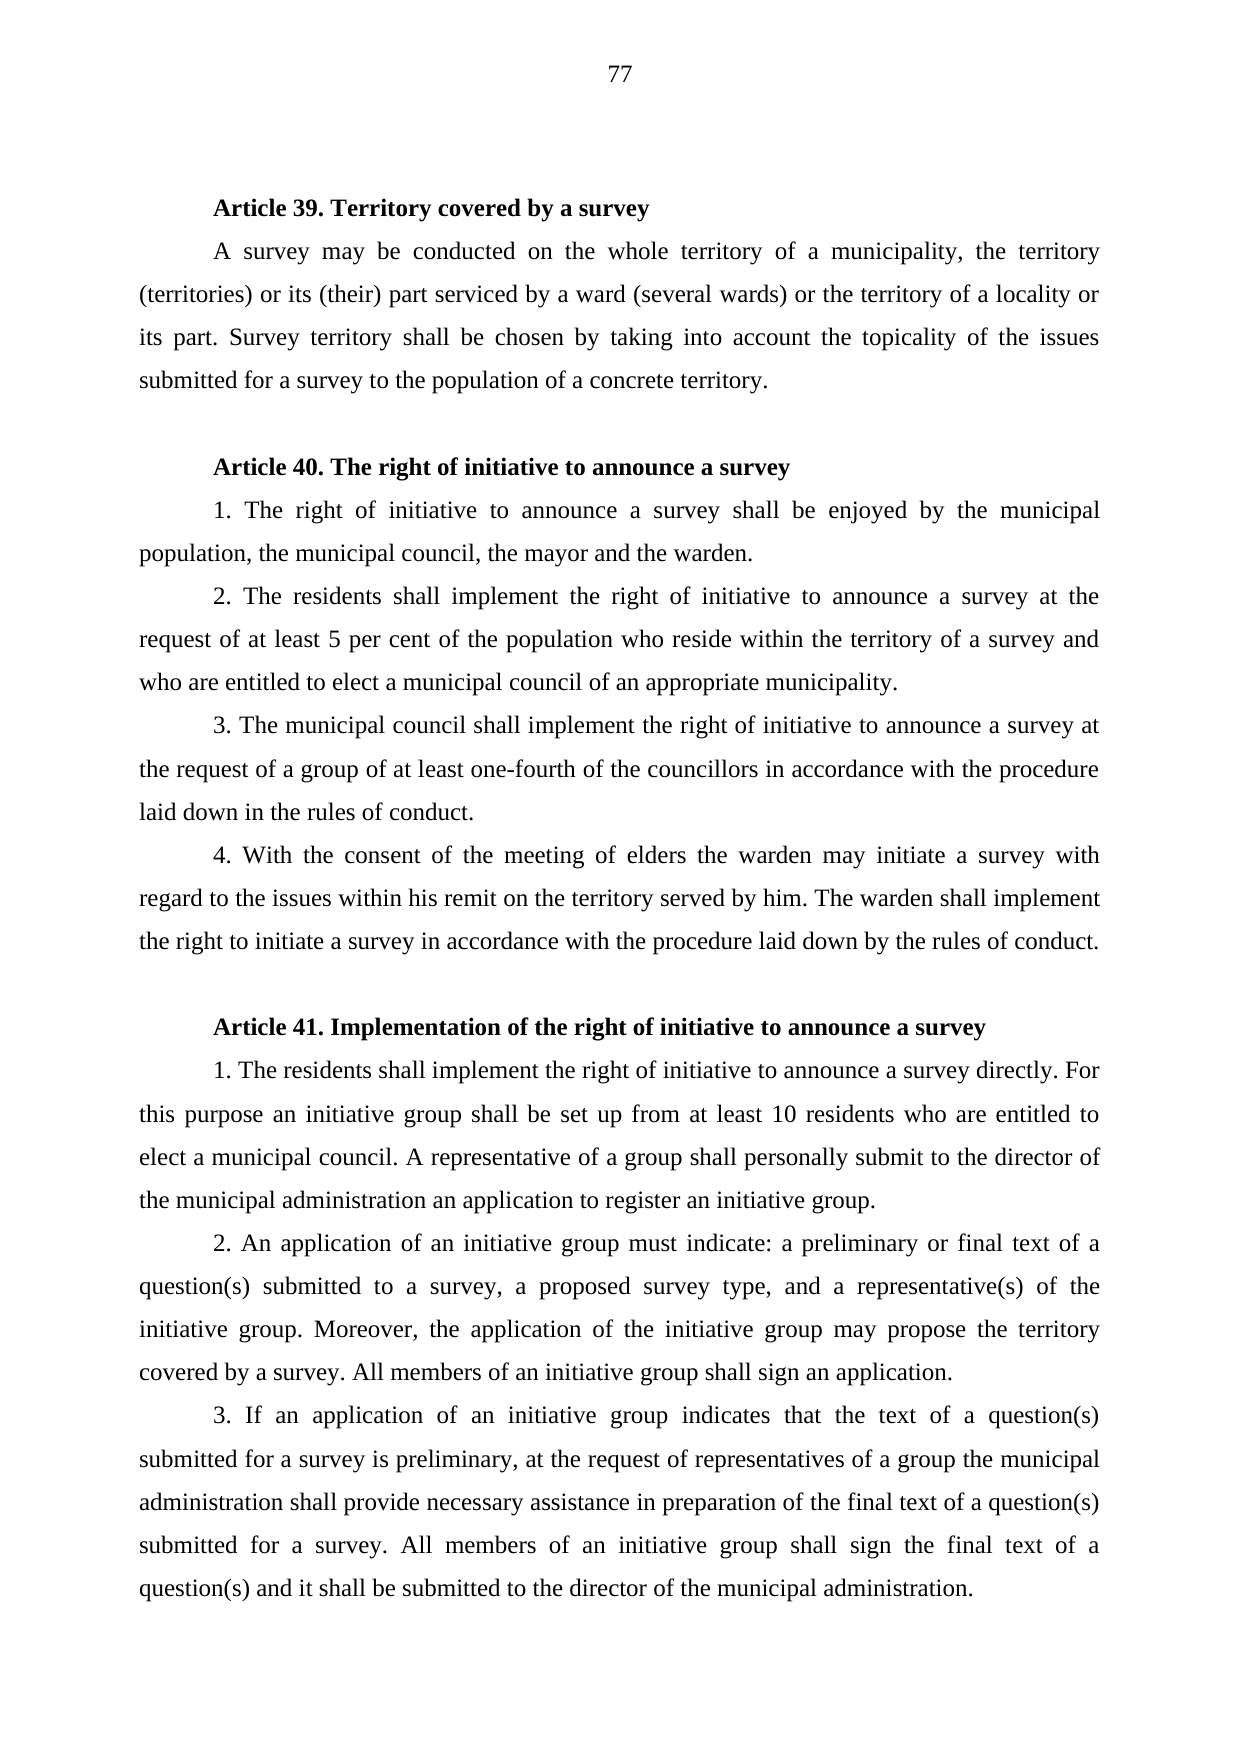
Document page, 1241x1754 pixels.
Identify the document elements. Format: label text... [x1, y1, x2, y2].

text 2. An application of an initiative group must indicate: a preliminary or final text of a question(s) submitted to a survey, a proposed survey type, and a representative(s) of the initiative group. Moreover, the application of the initiative group may propose the territory covered by a survey. All members of an initiative group shall sign an application. [139, 1228, 1101, 1386]
text A survey may be conducted on the whole territory of a municipality, the territory (territories) or its (their) part serviced by a ward (several wards) or the territory of a locality or its part. Survey territory shall be chosen by taking into account the topicality of the issues submitted for a survey to the population of a concrete territory. [139, 236, 1101, 394]
text 3. The municipal council shall implement the right of initiative to announce a survey at the request of a group of at least one-fourth of the councillors in accordance with the procedure laid down in the rules of conduct. [139, 711, 1101, 826]
text Article 39. Territory covered by a survey [139, 193, 1101, 222]
text Article 41. Implementation of the right of initiative to announce a survey [139, 1012, 1101, 1041]
text 1. The right of initiative to announce a survey shall be enjoyed by the municipal population, the municipal council, the mayor and the warden. [139, 495, 1101, 567]
text 1. The residents shall implement the right of initiative to announce a survey directly. For this purpose an initiative group shall be set up from at least 10 residents who are entitled to elect a municipal council. A representative of a group shall personally submit to the director of the municipal administration an application to register an initiative group. [139, 1056, 1101, 1214]
text Article 40. The right of initiative to announce a survey [139, 452, 1101, 481]
text 2. The residents shall implement the right of initiative to announce a survey at the request of at least 5 per cent of the population who reside within the territory of a survey and who are entitled to elect a municipal council of an appropriate municipality. [139, 581, 1101, 696]
text 4. With the consent of the meeting of elders the warden may initiate a survey with regard to the issues within his remit on the territory served by him. The warden shall implement the right to initiate a survey in accordance with the procedure laid down by the rules of conduct. [139, 840, 1101, 955]
text 3. If an application of an initiative group indicates that the text of a question(s) submitted for a survey is preliminary, at the request of representatives of a group the municipal administration shall provide necessary assistance in preparation of the final text of a question(s) submitted for a survey. All members of an initiative group shall sign the final text of a question(s) and it shall be submitted to the director of the municipal administration. [139, 1401, 1101, 1602]
